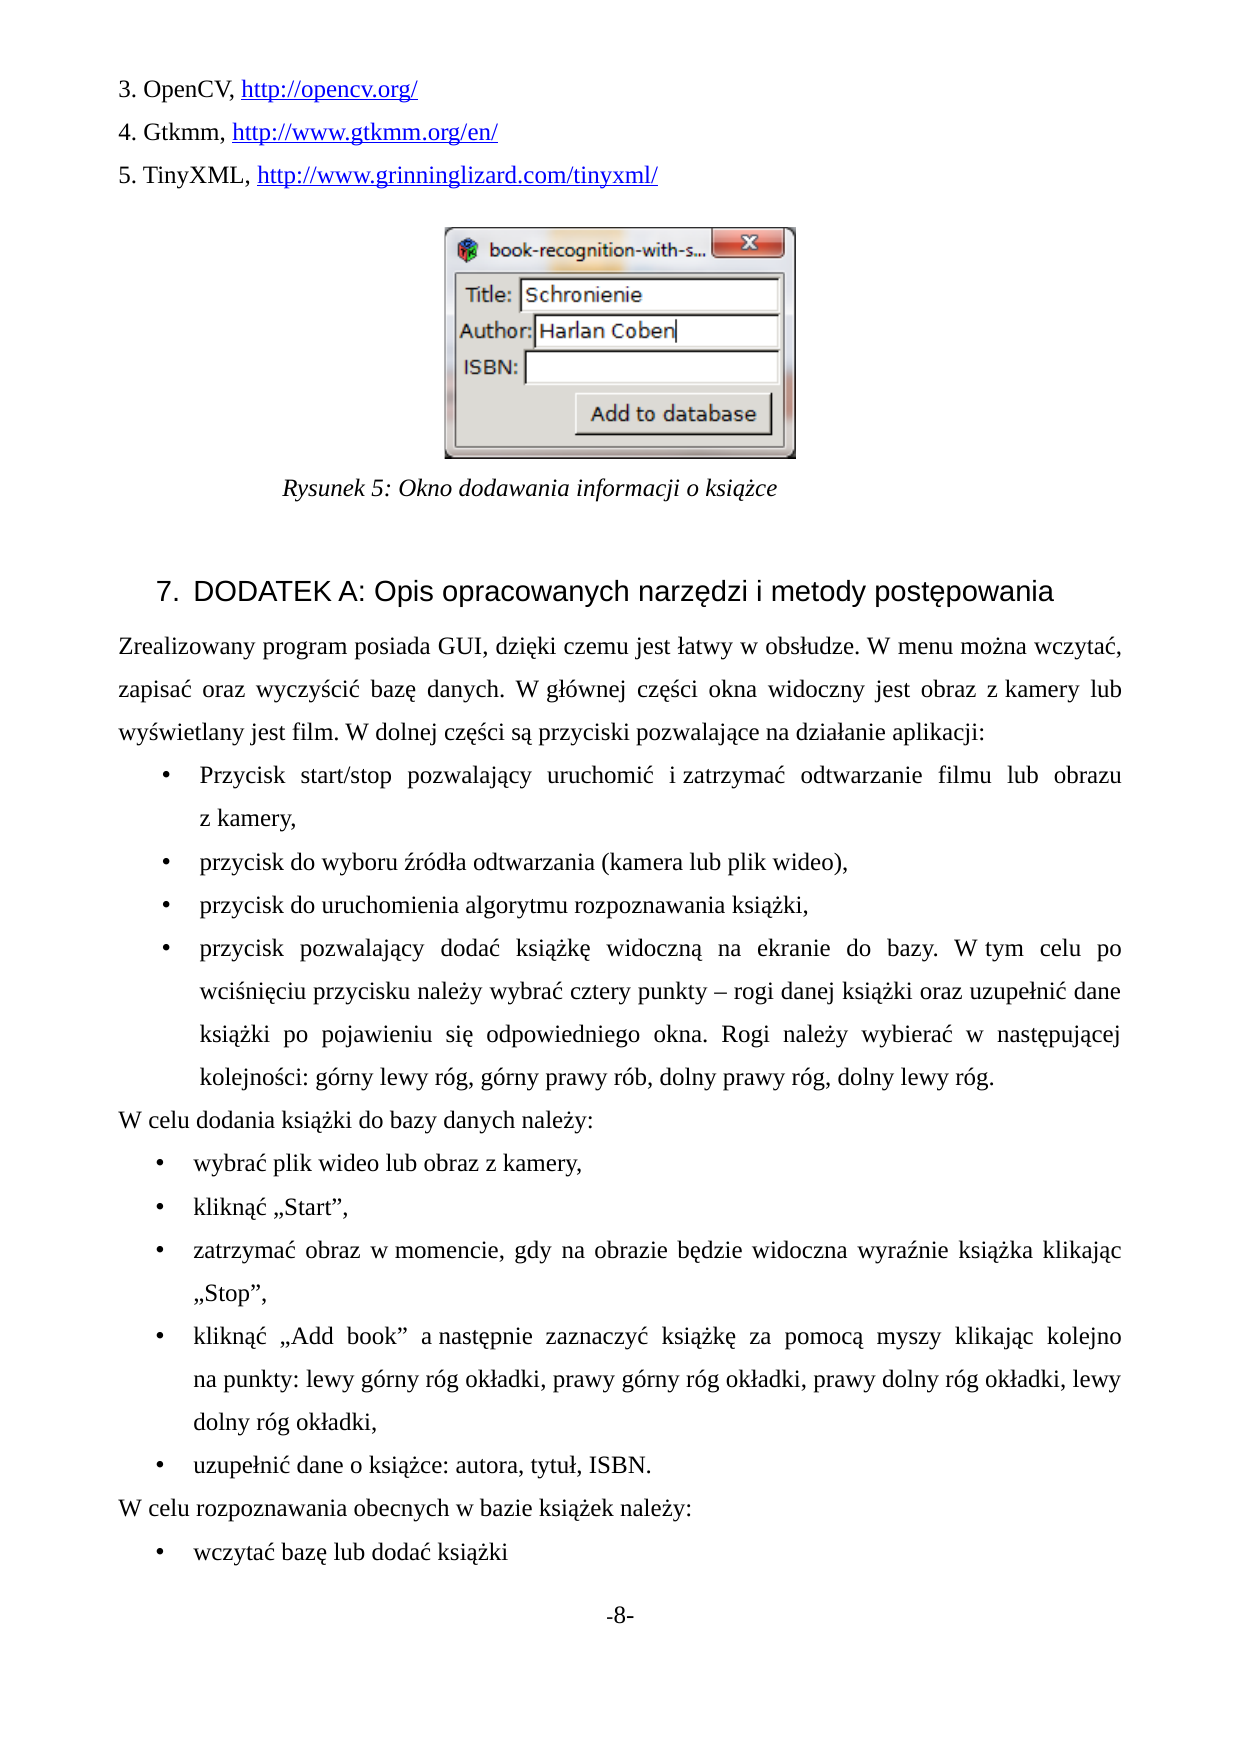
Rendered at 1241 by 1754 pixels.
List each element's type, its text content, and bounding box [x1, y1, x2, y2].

text Rysunek 5: Okno dodawania informacji o książce [282, 459, 958, 502]
subtitle DODATEK A: Opis opracowanych narzędzi i metody postępowania [156, 459, 1122, 608]
list wczytać bazę lub dodać książki [156, 1537, 1122, 1565]
list przycisk do wyboru źródła odtwarzania (kamera lub plik wideo), [162, 847, 1122, 875]
text 3. OpenCV, http://opencv.org/ [118, 74, 1122, 102]
text W celu dodania książki do bazy danych należy: [118, 1105, 1122, 1134]
list wybrać plik wideo lub obraz z kamery, [156, 1148, 1122, 1177]
text 4. Gtkmm, http://www.gtkmm.org/en/ [118, 117, 1122, 146]
list kliknąć „Start”, [156, 1192, 1122, 1220]
list uzupełnić dane o książce: autora, tytuł, ISBN. [156, 1450, 1122, 1479]
list Przycisk start/stop pozwalający uruchomić i zatrzymać odtwarzanie filmu lub obrazu z kamery, [162, 760, 1122, 832]
list kliknąć „Add book” a następnie zaznaczyć książkę za pomocą myszy klikając kolejno na punkty: lewy górny róg okładki, prawy górny róg okładki, prawy dolny róg okładki, lewy dolny róg okładki, [156, 1321, 1122, 1436]
list zatrzymać obraz w momencie, gdy na obrazie będzie widoczna wyraźnie książka klikając „Stop”, [156, 1235, 1122, 1307]
picture [444, 227, 796, 459]
text Zrealizowany program posiada GUI, dzięki czemu jest łatwy w obsłudze. W menu można wczytać, zapisać oraz wyczyścić bazę danych. W głównej części okna widoczny jest obraz z kamery lub wyświetlany jest film. W dolnej części są przyciski pozwalające na działanie aplikacji: [118, 631, 1122, 746]
text 5. TinyXML, http://www.grinninglizard.com/tinyxml/ [118, 160, 1122, 189]
list przycisk do uruchomienia algorytmu rozpoznawania książki, [162, 890, 1122, 918]
list przycisk pozwalający dodać książkę widoczną na ekranie do bazy. W tym celu po wciśnięciu przycisku należy wybrać cztery punkty – rogi danej książki oraz uzupełnić dane książki po pojawieniu się odpowiedniego okna. Rogi należy wybierać w następującej kolejności: górny lewy róg, górny prawy rób, dolny prawy róg, dolny lewy róg. [162, 933, 1122, 1091]
text W celu rozpoznawania obecnych w bazie książek należy: [118, 1493, 1122, 1522]
